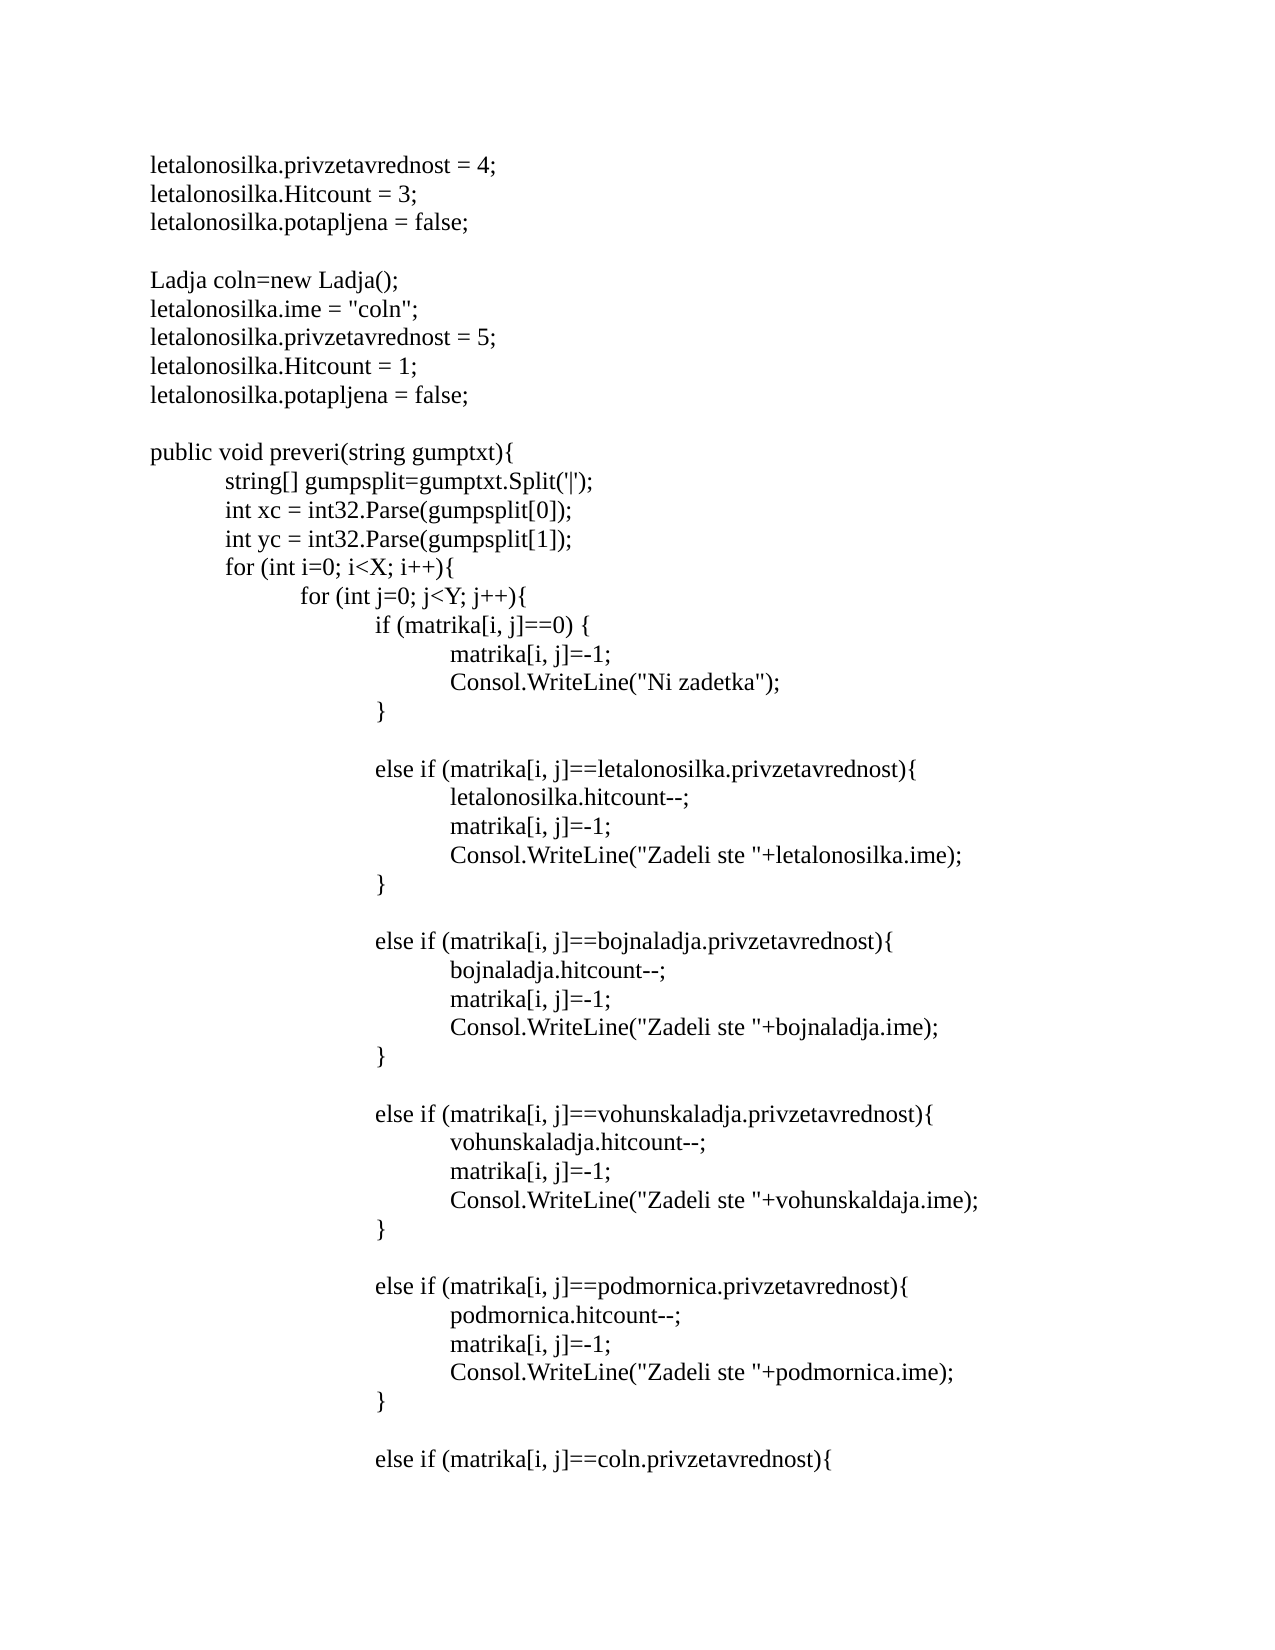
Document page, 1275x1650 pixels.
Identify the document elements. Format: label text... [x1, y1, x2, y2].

text matrika[i, j]=-1; [150, 811, 1125, 840]
text Consol.WriteLine("Zadeli ste "+bojnaladja.ime); [150, 1012, 1125, 1041]
text Consol.WriteLine("Zadeli ste "+vohunskaldaja.ime); [150, 1185, 1125, 1214]
text matrika[i, j]=-1; [150, 639, 1125, 667]
text letalonosilka.potapljena = false; [150, 380, 1125, 409]
text letalonosilka.hitcount--; [150, 782, 1125, 811]
text int xc = int32.Parse(gumpsplit[0]); [150, 495, 1125, 524]
text Consol.WriteLine("Ni zadetka"); [150, 667, 1125, 696]
text } [150, 1386, 1125, 1415]
text for (int i=0; i<X; i++){ [150, 552, 1125, 581]
text string[] gumpsplit=gumptxt.Split('|'); [150, 466, 1125, 495]
text else if (matrika[i, j]==vohunskaladja.privzetavrednost){ [150, 1099, 1125, 1127]
text letalonosilka.privzetavrednost = 5; [150, 322, 1125, 351]
text } [150, 1041, 1125, 1070]
text Consol.WriteLine("Zadeli ste "+podmornica.ime); [150, 1357, 1125, 1386]
text Consol.WriteLine("Zadeli ste "+letalonosilka.ime); [150, 840, 1125, 869]
text } [150, 1214, 1125, 1242]
text letalonosilka.Hitcount = 1; [150, 351, 1125, 380]
text letalonosilka.potapljena = false; [150, 207, 1125, 236]
text matrika[i, j]=-1; [150, 984, 1125, 1012]
text bojnaladja.hitcount--; [150, 955, 1125, 984]
text Ladja coln=new Ladja(); [150, 265, 1125, 294]
text else if (matrika[i, j]==bojnaladja.privzetavrednost){ [150, 926, 1125, 955]
text letalonosilka.ime = "coln"; [150, 294, 1125, 322]
text else if (matrika[i, j]==coln.privzetavrednost){ [150, 1444, 1125, 1472]
text } [150, 696, 1125, 725]
text int yc = int32.Parse(gumpsplit[1]); [150, 524, 1125, 552]
text podmornica.hitcount--; [150, 1300, 1125, 1329]
text else if (matrika[i, j]==letalonosilka.privzetavrednost){ [150, 754, 1125, 782]
text letalonosilka.privzetavrednost = 4; [150, 150, 1125, 179]
text letalonosilka.Hitcount = 3; [150, 179, 1125, 207]
text matrika[i, j]=-1; [150, 1329, 1125, 1357]
text else if (matrika[i, j]==podmornica.privzetavrednost){ [150, 1271, 1125, 1300]
text if (matrika[i, j]==0) { [150, 610, 1125, 639]
text vohunskaladja.hitcount--; [150, 1127, 1125, 1156]
text for (int j=0; j<Y; j++){ [150, 581, 1125, 610]
text public void preveri(string gumptxt){ [150, 437, 1125, 466]
text } [150, 869, 1125, 897]
text matrika[i, j]=-1; [150, 1156, 1125, 1185]
